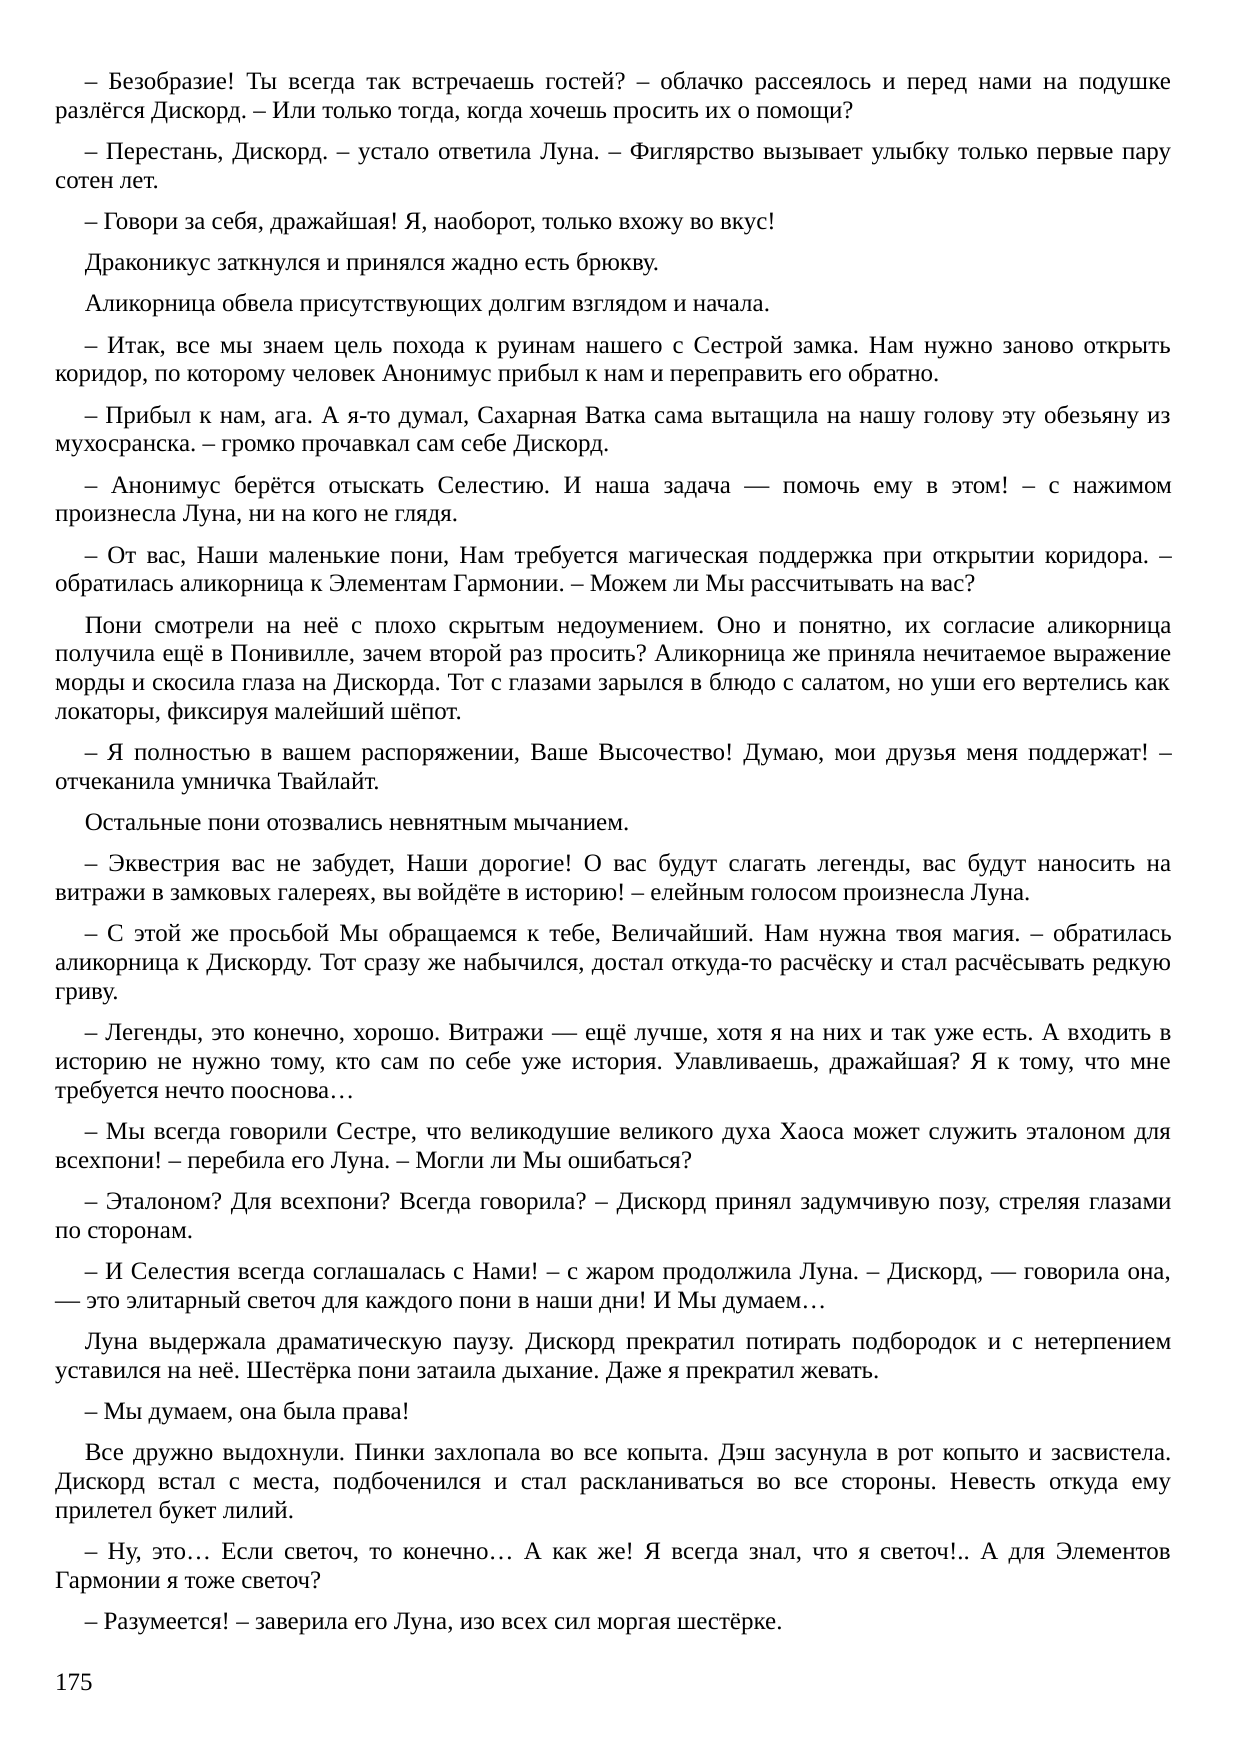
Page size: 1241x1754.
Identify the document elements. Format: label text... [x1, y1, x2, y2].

text – Эталоном? Для всехпони? Всегда говорила? – Дискорд принял задумчивую позу, стреляя глазами по сторонам. [55, 1186, 1173, 1243]
text Все дружно выдохнули. Пинки захлопала во все копыта. Дэш засунула в рот копыто и засвистела. Дискорд встал с места, подбоченился и стал раскланиваться во все стороны. Невесть откуда ему прилетел букет лилий. [55, 1437, 1173, 1523]
text – Безобразие! Ты всегда так встречаешь гостей? – облачко рассеялось и перед нами на подушке разлёгся Дискорд. – Или только тогда, когда хочешь просить их о помощи? [55, 66, 1173, 123]
text – Я полностью в вашем распоряжении, Ваше Высочество! Думаю, мои друзья меня поддержат! – отчеканила умничка Твайлайт. [55, 737, 1173, 795]
text Пони смотрели на неё с плохо скрытым недоумением. Оно и понятно, их согласие аликорница получила ещё в Понивилле, зачем второй раз просить? Аликорница же приняла нечитаемое выражение морды и скосила глаза на Дискорда. Тот с глазами зарылся в блюдо с салатом, но уши его вертелись как локаторы, фиксируя малейший шёпот. [55, 610, 1173, 725]
text – Легенды, это конечно, хорошо. Витражи — ещё лучше, хотя я на них и так уже есть. А входить в историю не нужно тому, кто сам по себе уже история. Улавливаешь, дражайшая? Я к тому, что мне требуется нечто пооснова… [55, 1017, 1173, 1103]
text – Эквестрия вас не забудет, Наши дорогие! О вас будут слагать легенды, вас будут наносить на витражи в замковых галереях, вы войдёте в историю! – елейным голосом произнесла Луна. [55, 848, 1173, 906]
text Аликорница обвела присутствующих долгим взглядом и начала. [55, 288, 1173, 317]
text – От вас, Наши маленькие пони, Нам требуется магическая поддержка при открытии коридора. – обратилась аликорница к Элементам Гармонии. – Можем ли Мы рассчитывать на вас? [55, 540, 1173, 597]
text – Прибыл к нам, ага. А я-то думал, Сахарная Ватка сама вытащила на нашу голову эту обезьяну из мухосранска. – громко прочавкал сам себе Дискорд. [55, 400, 1173, 457]
text Остальные пони отозвались невнятным мычанием. [55, 807, 1173, 836]
text – Анонимус берётся отыскать Селестию. И наша задача — помочь ему в этом! – с нажимом произнесла Луна, ни на кого не глядя. [55, 470, 1173, 527]
text – И Селестия всегда соглашалась с Нами! – с жаром продолжила Луна. – Дискорд, — говорила она, — это элитарный светоч для каждого пони в наши дни! И Мы думаем… [55, 1256, 1173, 1313]
text – Разумеется! – заверила его Луна, изо всех сил моргая шестёрке. [55, 1606, 1173, 1635]
text – Итак, все мы знаем цель похода к руинам нашего с Сестрой замка. Нам нужно заново открыть коридор, по которому человек Анонимус прибыл к нам и переправить его обратно. [55, 330, 1173, 387]
text – Мы думаем, она была права! [55, 1396, 1173, 1425]
text – Ну, это… Если светоч, то конечно… А как же! Я всегда знал, что я светоч!.. А для Элементов Гармонии я тоже светоч? [55, 1536, 1173, 1593]
text Драконикус заткнулся и принялся жадно есть брюкву. [55, 247, 1173, 276]
text – Перестань, Дискорд. – устало ответила Луна. – Фиглярство вызывает улыбку только первые пару сотен лет. [55, 136, 1173, 193]
text – Говори за себя, дражайшая! Я, наоборот, только вхожу во вкус! [55, 206, 1173, 235]
text – Мы всегда говорили Сестре, что великодушие великого духа Хаоса может служить эталоном для всехпони! – перебила его Луна. – Могли ли Мы ошибаться? [55, 1116, 1173, 1173]
text Луна выдержала драматическую паузу. Дискорд прекратил потирать подбородок и с нетерпением уставился на неё. Шестёрка пони затаила дыхание. Даже я прекратил жевать. [55, 1326, 1173, 1383]
text – С этой же просьбой Мы обращаемся к тебе, Величайший. Нам нужна твоя магия. – обратилась аликорница к Дискорду. Тот сразу же набычился, достал откуда-то расчёску и стал расчёсывать редкую гриву. [55, 918, 1173, 1005]
